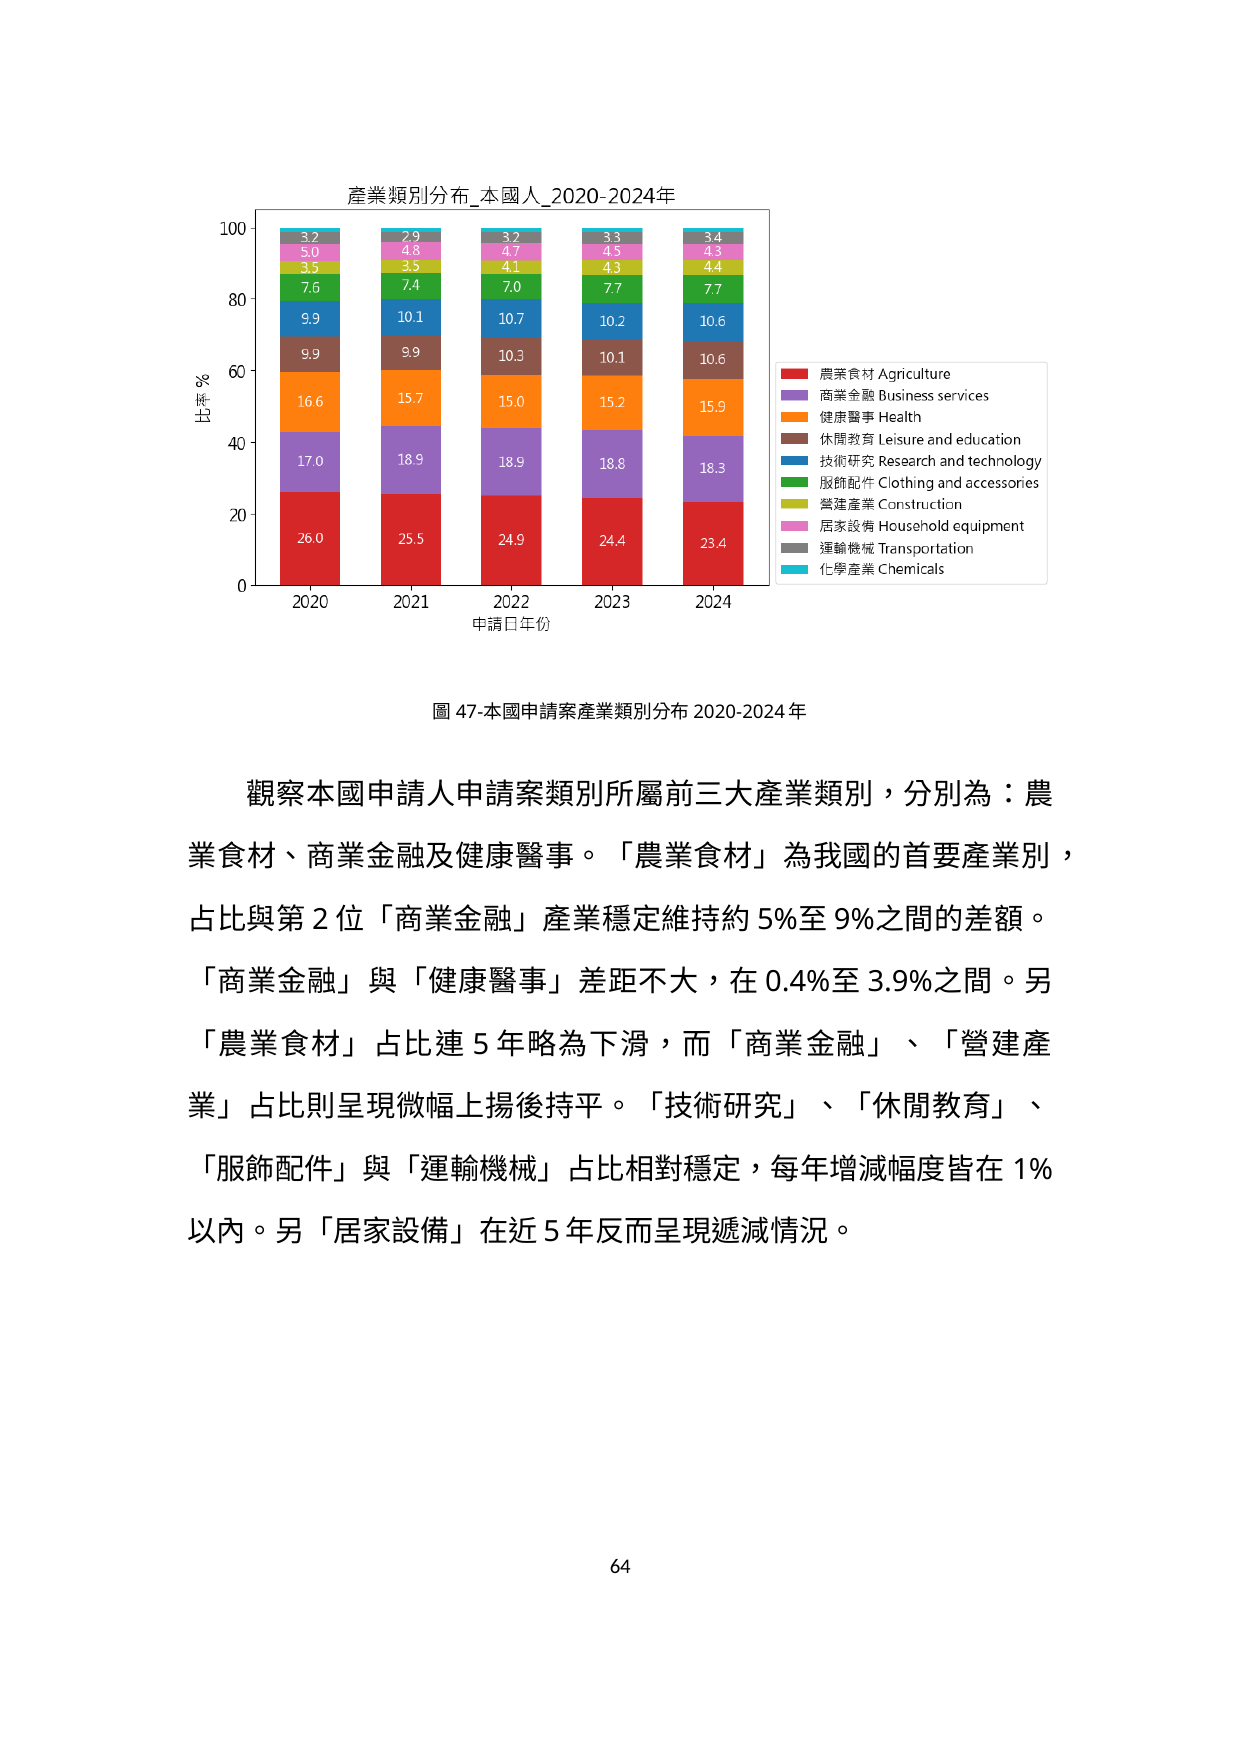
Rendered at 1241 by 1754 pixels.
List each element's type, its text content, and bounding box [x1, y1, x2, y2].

text 觀察本國申請人申請案類別所屬前三大產業類別，分別為：農業食材、商業金融及健康醫事。「農業食材」為我國的首要產業別，占比與第2位「商業金融」產業穩定維持約5%至9%之間的差額。「商業金融」與「健康醫事」差距不大，在0.4%至3.9%之間。另「農業食材」占比連5年略為下滑，而「商業金融」、「營建產業」占比則呈現微幅上揚後持平。「技術研究」、「休閒教育」、「服飾配件」與「運輸機械」占比相對穩定，每年增減幅度皆在1%以內。另「居家設備」在近5年反而呈現遞減情況。 [187, 750, 1053, 1250]
text 圖 47-本國申請案產業類別分布2020-2024年 [187, 669, 1053, 731]
